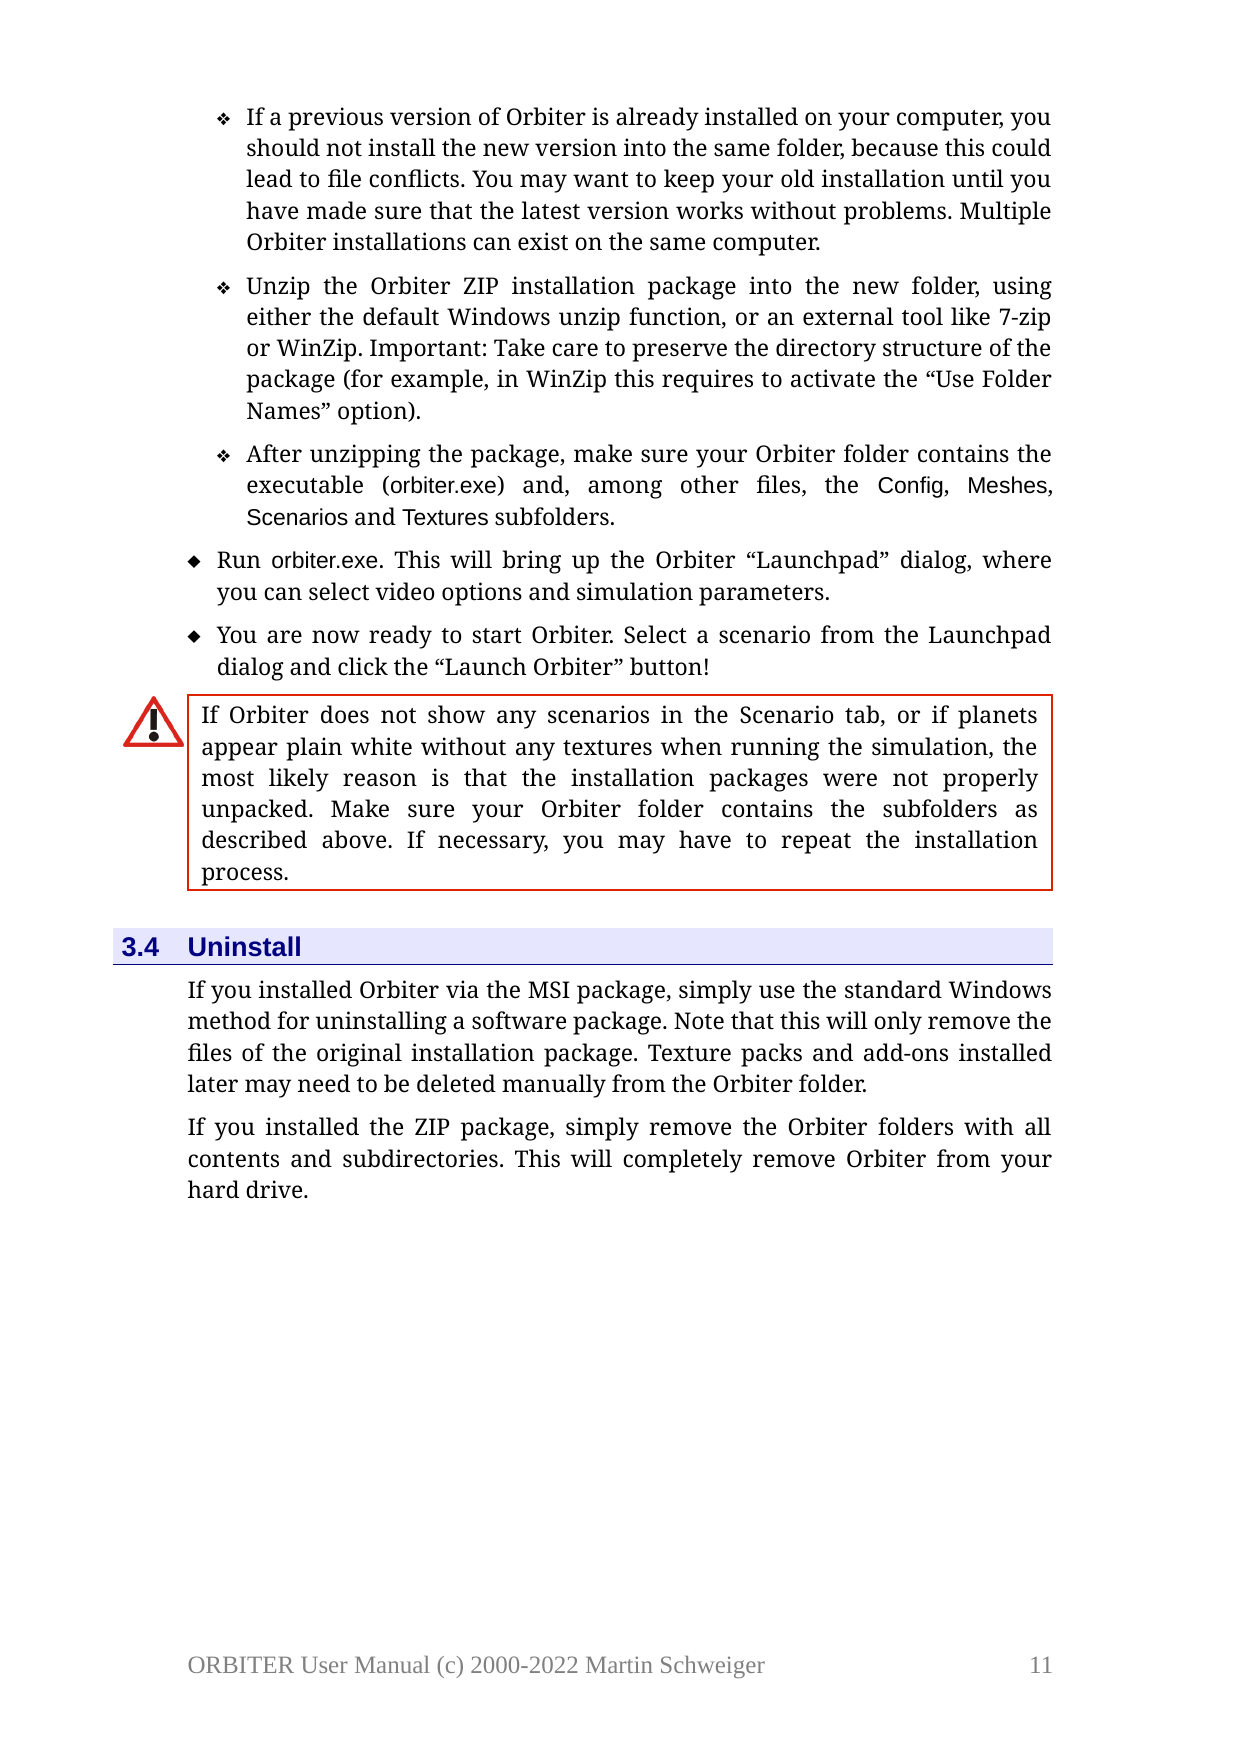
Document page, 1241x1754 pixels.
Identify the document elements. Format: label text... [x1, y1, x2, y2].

text If Orbiter does not show any scenarios in the Scenario tab, or if planets appear plain white without any textures when running the simulation, the most likely reason is that the installation packages were not properly unpacked. Make sure your Orbiter folder contains the subfolders as described above. If necessary, you may have to repeat the installation process. [189, 696, 1051, 889]
list After unzipping the package, make sure your Orbiter folder contains the executable (orbiter.exe) and, among other files, the Config, Meshes, Scenarios and Textures subfolders. [217, 438, 1053, 531]
list Run orbiter.exe. This will bring up the Orbiter “Launchpad” dialog, where you can select video options and simulation parameters. [187, 544, 1053, 606]
list You are now ready to start Orbiter. Select a scenario from the Launchpad dialog and click the “Launch Orbiter” button! [187, 619, 1053, 681]
text If you installed the ZIP package, simply remove the Orbiter folders with all contents and subdirectories. This will completely remove Orbiter from your hard drive. [187, 1111, 1053, 1204]
list Unzip the Orbiter ZIP installation package into the new folder, using either the default Windows unzip function, or an external tool like 7-zip or WinZip. Important: Take care to preserve the directory structure of the package (for example, in WinZip this requires to activate the “Use Folder Names” option). [217, 269, 1053, 425]
text If you installed Orbiter via the MSI package, simply use the standard Windows method for uninstalling a software package. Note that this will only remove the files of the original installation package. Texture packs and add-ons installed later may need to be deleted manually from the Orbiter folder. [187, 973, 1053, 1098]
list If a previous version of Orbiter is already installed on your computer, you should not install the new version into the same folder, because this could lead to file conflicts. You may want to keep your old installation until you have made sure that the latest version works without problems. Multiple Orbiter installations can exist on the same computer. [217, 100, 1053, 257]
picture [123, 696, 184, 747]
subtitle Uninstall [113, 928, 1053, 964]
